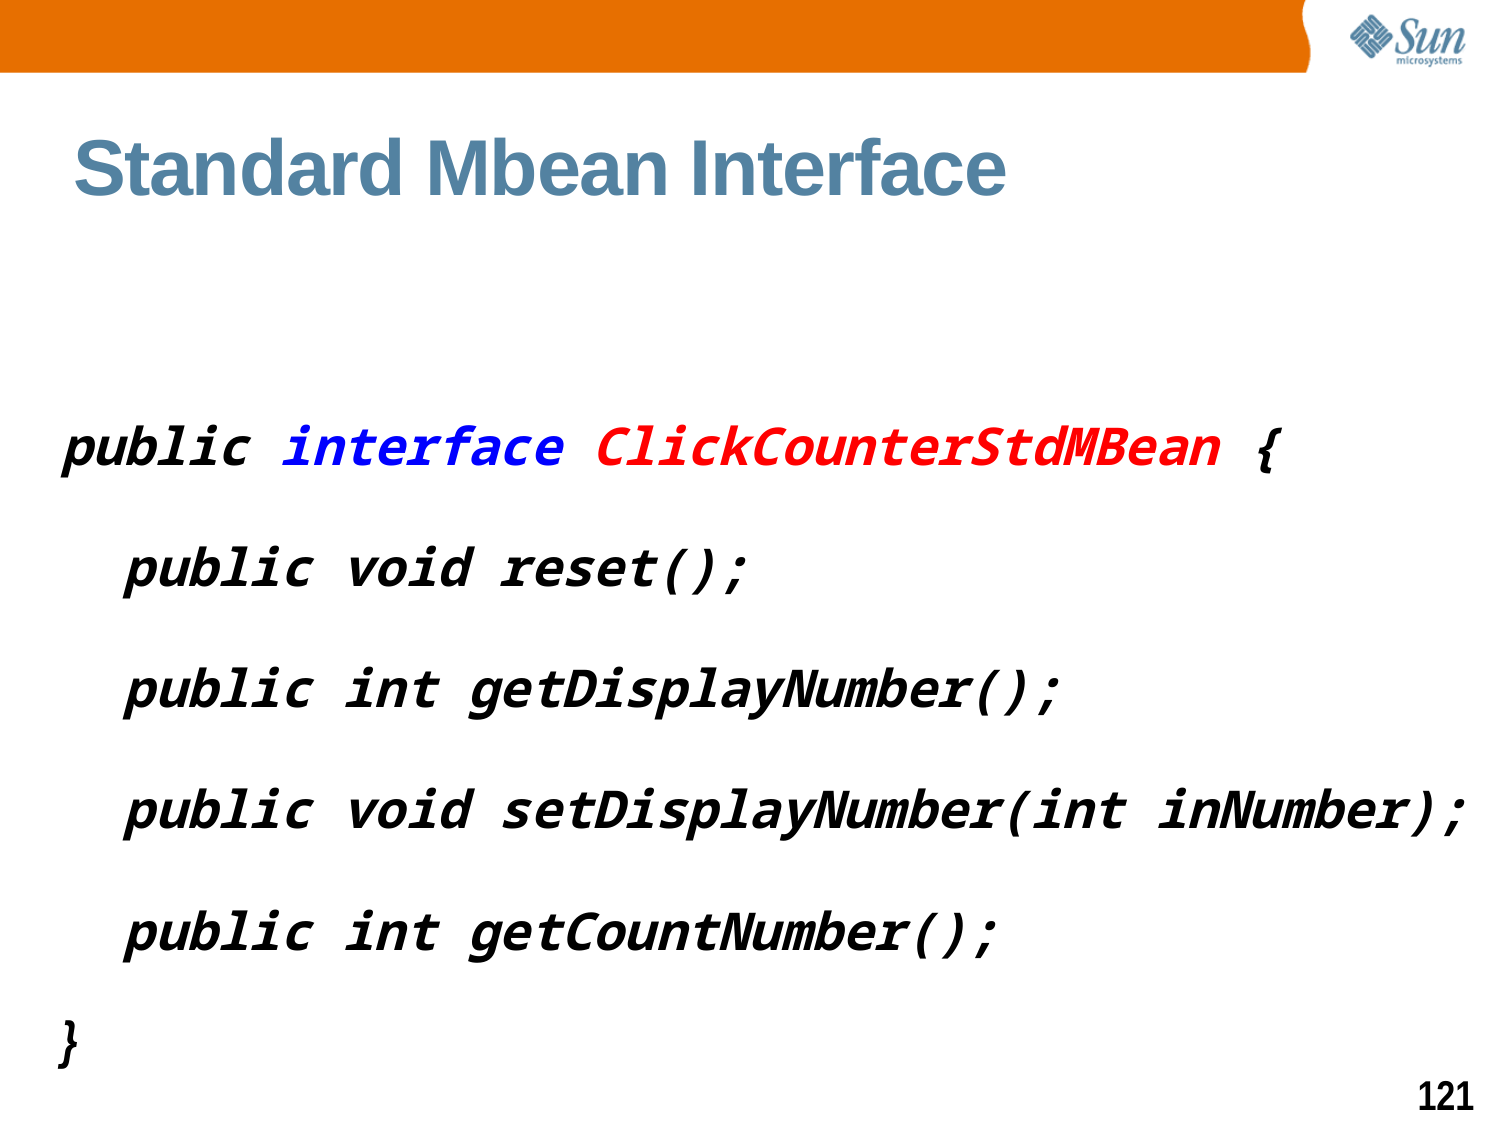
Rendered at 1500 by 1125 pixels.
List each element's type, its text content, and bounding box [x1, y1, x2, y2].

picture [0, 0, 1500, 75]
text_box public interface ClickCounterStdMBean { public void reset(); public int getDisplayNumber(); public void setDisplayNumber(int inNumber); public int getCountNumber(); } [61, 374, 1468, 956]
title Standard Mbean Interface [73, 131, 1436, 236]
